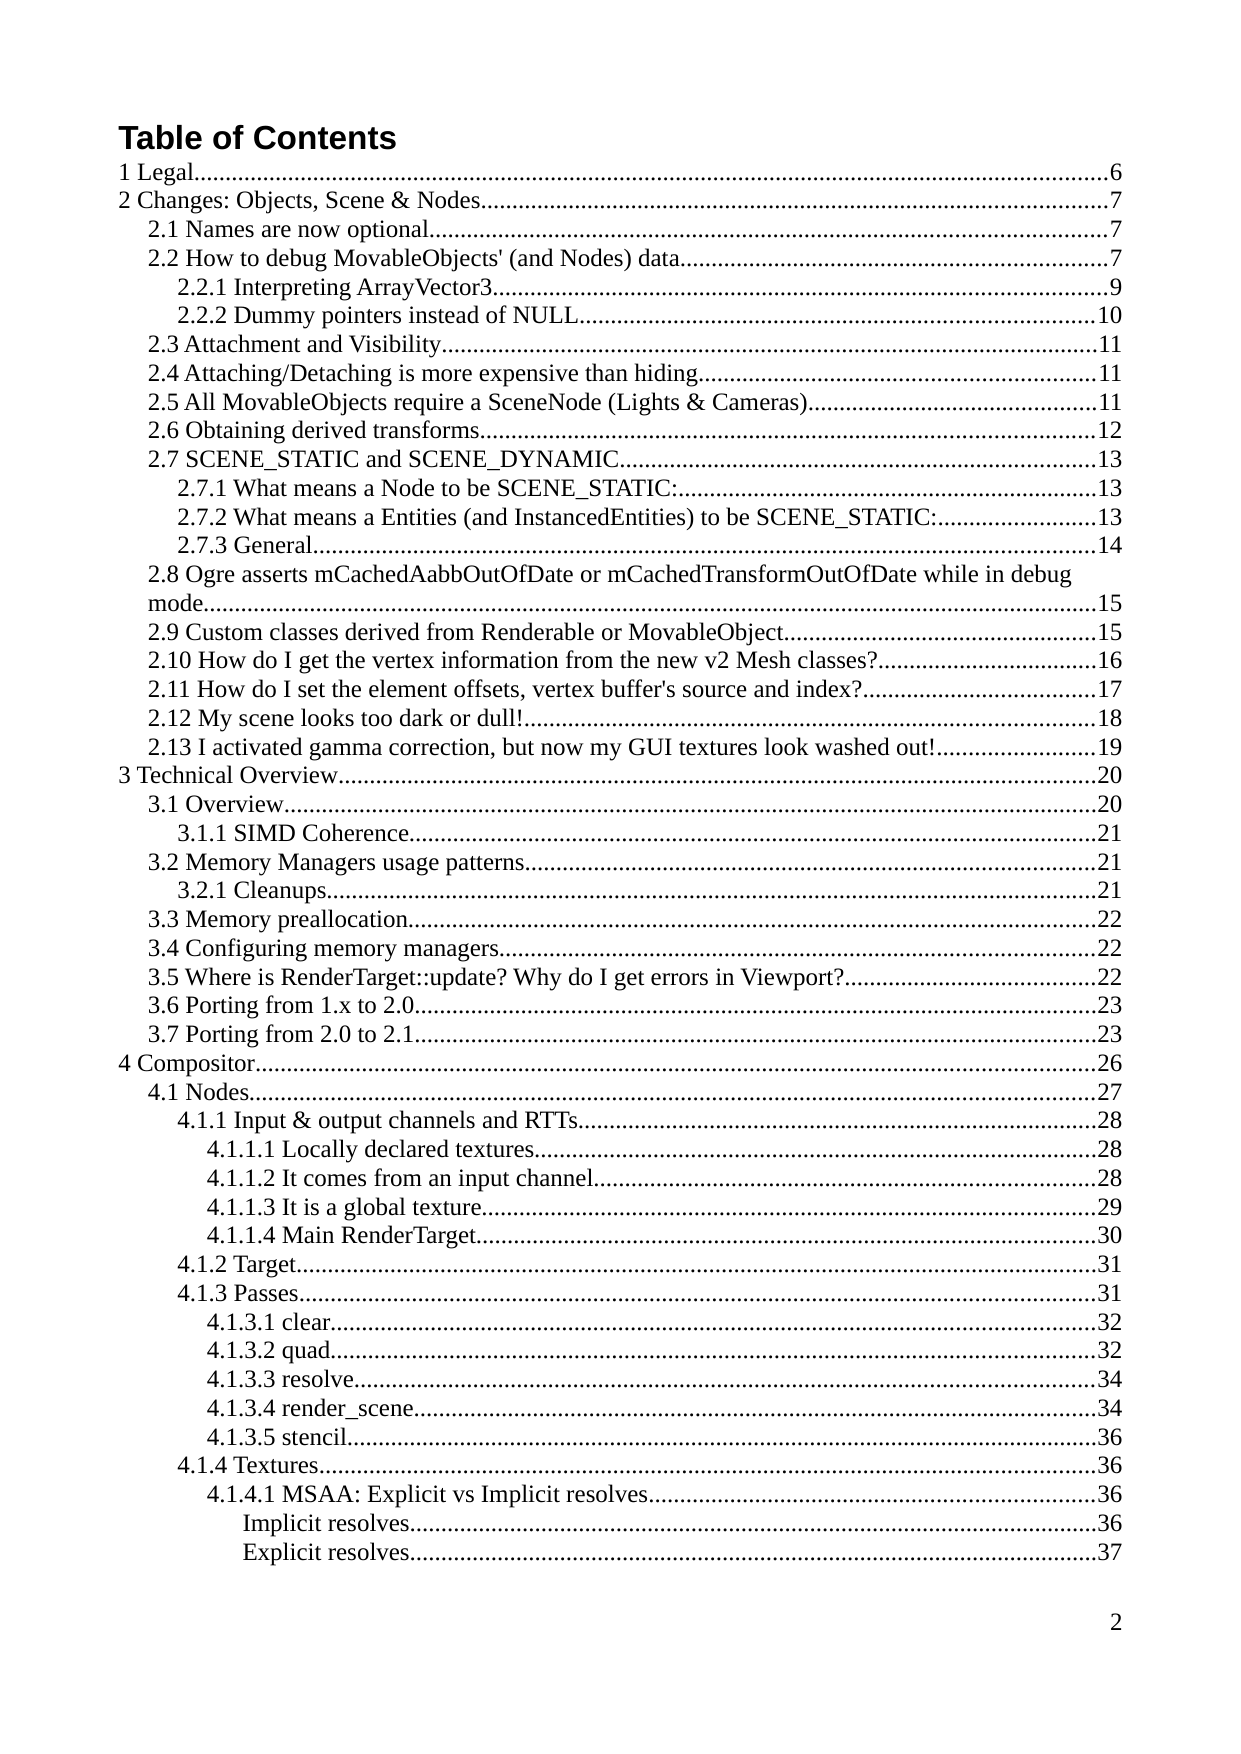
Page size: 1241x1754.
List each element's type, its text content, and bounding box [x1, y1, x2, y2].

text 3.2 Memory Managers usage patterns 21 [148, 847, 1122, 875]
text 2.8 Ogre asserts mCachedAabbOutOfDate or mCachedTransformOutOfDate while in debug mode 15 [148, 559, 1122, 617]
text 3.5 Where is RenderTarget::update? Why do I get errors in Viewport? 22 [148, 962, 1122, 990]
text 4.1.4 Textures 36 [177, 1450, 1122, 1479]
text 1 Legal 6 [118, 157, 1122, 185]
text 2.5 All MovableObjects require a SceneNode (Lights & Cameras) 11 [148, 387, 1122, 415]
text 2.2 How to debug MovableObjects' (and Nodes) data 7 [148, 243, 1122, 272]
text 4.1.3.3 resolve 34 [207, 1364, 1122, 1393]
text 4.1.1.4 Main RenderTarget 30 [207, 1220, 1122, 1249]
text 2.9 Custom classes derived from Renderable or MovableObject 15 [148, 617, 1122, 645]
subtitle Table of Contents [118, 118, 1122, 157]
text 2.13 I activated gamma correction, but now my GUI textures look washed out! 19 [148, 732, 1122, 760]
text 4.1.3 Passes 31 [177, 1278, 1122, 1307]
text 2.10 How do I get the vertex information from the new v2 Mesh classes? 16 [148, 645, 1122, 674]
text 2.7.3 General 14 [177, 530, 1122, 559]
text 3.1.1 SIMD Coherence 21 [177, 818, 1122, 847]
text 2.6 Obtaining derived transforms 12 [148, 415, 1122, 444]
text 3.3 Memory preallocation 22 [148, 904, 1122, 933]
text 2.7 SCENE_STATIC and SCENE_DYNAMIC 13 [148, 444, 1122, 473]
text 3.1 Overview 20 [148, 789, 1122, 818]
text 4.1.3.5 stencil 36 [207, 1422, 1122, 1450]
text 4 Compositor 26 [118, 1048, 1122, 1077]
text 3.6 Porting from 1.x to 2.0 23 [148, 990, 1122, 1019]
text 4.1.1.3 It is a global texture 29 [207, 1192, 1122, 1220]
text 2.12 My scene looks too dark or dull! 18 [148, 703, 1122, 732]
text 2.2.1 Interpreting ArrayVector3 9 [177, 272, 1122, 300]
text 3 Technical Overview 20 [118, 760, 1122, 789]
text Explicit resolves 37 [236, 1537, 1122, 1565]
text 4.1.1.2 It comes from an input channel. 28 [207, 1163, 1122, 1192]
text 2.4 Attaching/Detaching is more expensive than hiding 11 [148, 358, 1122, 387]
text 4.1.3.2 quad 32 [207, 1335, 1122, 1364]
text 4.1.2 Target 31 [177, 1249, 1122, 1278]
text 2.3 Attachment and Visibility 11 [148, 329, 1122, 358]
text 2.2.2 Dummy pointers instead of NULL 10 [177, 300, 1122, 329]
text 2.1 Names are now optional 7 [148, 214, 1122, 243]
text 4.1.1 Input & output channels and RTTs 28 [177, 1105, 1122, 1134]
text 4.1.1.1 Locally declared textures 28 [207, 1134, 1122, 1163]
text 4.1.4.1 MSAA: Explicit vs Implicit resolves 36 [207, 1479, 1122, 1508]
text 2 Changes: Objects, Scene & Nodes 7 [118, 185, 1122, 214]
text 4.1.3.1 clear 32 [207, 1307, 1122, 1335]
text 2.11 How do I set the element offsets, vertex buffer's source and index? 17 [148, 674, 1122, 703]
text 3.2.1 Cleanups 21 [177, 875, 1122, 904]
text 3.4 Configuring memory managers 22 [148, 933, 1122, 962]
text 4.1 Nodes 27 [148, 1077, 1122, 1105]
text 3.7 Porting from 2.0 to 2.1 23 [148, 1019, 1122, 1048]
text Implicit resolves 36 [236, 1508, 1122, 1537]
text 4.1.3.4 render_scene 34 [207, 1393, 1122, 1422]
text 2.7.2 What means a Entities (and InstancedEntities) to be SCENE_STATIC: 13 [177, 502, 1122, 530]
text 2.7.1 What means a Node to be SCENE_STATIC: 13 [177, 473, 1122, 502]
